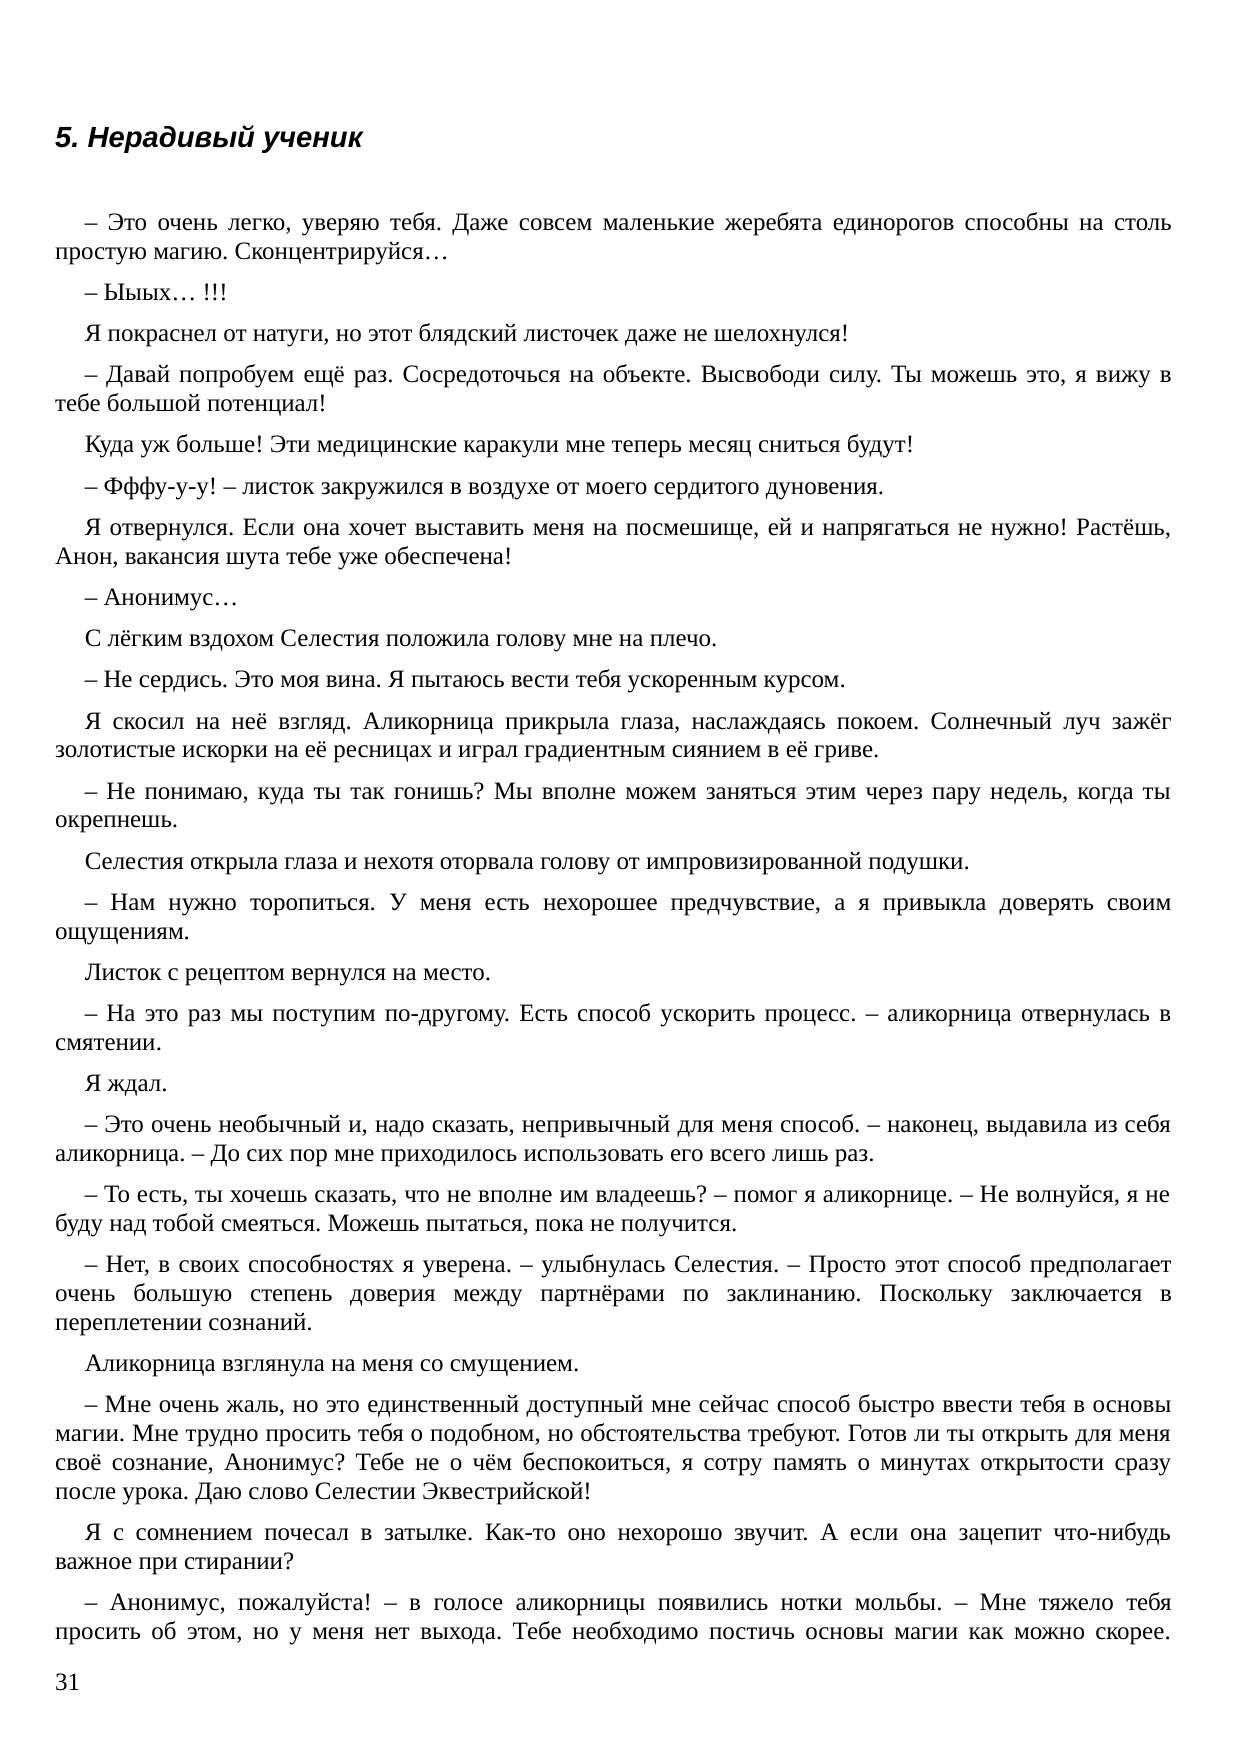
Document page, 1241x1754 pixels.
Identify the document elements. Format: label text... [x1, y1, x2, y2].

text – Давай попробуем ещё раз. Сосредоточься на объекте. Высвободи силу. Ты можешь это, я вижу в тебе большой потенциал! [55, 359, 1173, 417]
text Аликорница взглянула на меня со смущением. [55, 1348, 1173, 1377]
text Куда уж больше! Эти медицинские каракули мне теперь месяц сниться будут! [55, 429, 1173, 458]
text – Анонимус, пожалуйста! – в голосе аликорницы появились нотки мольбы. – Мне тяжело тебя просить об этом, но у меня нет выхода. Тебе необходимо постичь основы магии как можно скорее. [55, 1587, 1173, 1644]
text – Анонимус… [55, 582, 1173, 611]
text Листок с рецептом вернулся на место. [55, 957, 1173, 986]
text – Это очень легко, уверяю тебя. Даже совсем маленькие жеребята единорогов способны на столь простую магию. Сконцентрируйся… [55, 207, 1173, 264]
text – Фффу-у-у! – листок закружился в воздухе от моего сердитого дуновения. [55, 471, 1173, 499]
text – На это раз мы поступим по-другому. Есть способ ускорить процесс. – аликорница отвернулась в смятении. [55, 998, 1173, 1056]
text – Не сердись. Это моя вина. Я пытаюсь вести тебя ускоренным курсом. [55, 664, 1173, 693]
text Я покраснел от натуги, но этот блядский листочек даже не шелохнулся! [55, 318, 1173, 347]
text – То есть, ты хочешь сказать, что не вполне им владеешь? – помог я аликорнице. – Не волнуйся, я не буду над тобой смеяться. Можешь пытаться, пока не получится. [55, 1179, 1173, 1237]
text Я скосил на неё взгляд. Аликорница прикрыла глаза, наслаждаясь покоем. Солнечный луч зажёг золотистые искорки на её ресницах и играл градиентным сиянием в её гриве. [55, 706, 1173, 763]
text – Ыыых… !!! [55, 277, 1173, 306]
text – Мне очень жаль, но это единственный доступный мне сейчас способ быстро ввести тебя в основы магии. Мне трудно просить тебя о подобном, но обстоятельства требуют. Готов ли ты открыть для меня своё сознание, Анонимус? Тебе не о чём беспокоиться, я сотру память о минутах открытости сразу после урока. Даю слово Селестии Эквестрийской! [55, 1389, 1173, 1504]
text Я ждал. [55, 1068, 1173, 1097]
subtitle 5. Нерадивый ученик [55, 120, 1173, 153]
text С лёгким вздохом Селестия положила голову мне на плечо. [55, 623, 1173, 652]
text Селестия открыла глаза и нехотя оторвала голову от импровизированной подушки. [55, 846, 1173, 874]
text – Нам нужно торопиться. У меня есть нехорошее предчувствие, а я привыкла доверять своим ощущениям. [55, 887, 1173, 944]
text – Не понимаю, куда ты так гонишь? Мы вполне можем заняться этим через пару недель, когда ты окрепнешь. [55, 776, 1173, 833]
text – Это очень необычный и, надо сказать, непривычный для меня способ. – наконец, выдавила из себя аликорница. – До сих пор мне приходилось использовать его всего лишь раз. [55, 1109, 1173, 1167]
text Я с сомнением почесал в затылке. Как-то оно нехорошо звучит. А если она зацепит что-нибудь важное при стирании? [55, 1517, 1173, 1574]
text – Нет, в своих способностях я уверена. – улыбнулась Селестия. – Просто этот способ предполагает очень большую степень доверия между партнёрами по заклинанию. Поскольку заключается в переплетении сознаний. [55, 1249, 1173, 1336]
text Я отвернулся. Если она хочет выставить меня на посмешище, ей и напрягаться не нужно! Растёшь, Анон, вакансия шута тебе уже обеспечена! [55, 512, 1173, 569]
